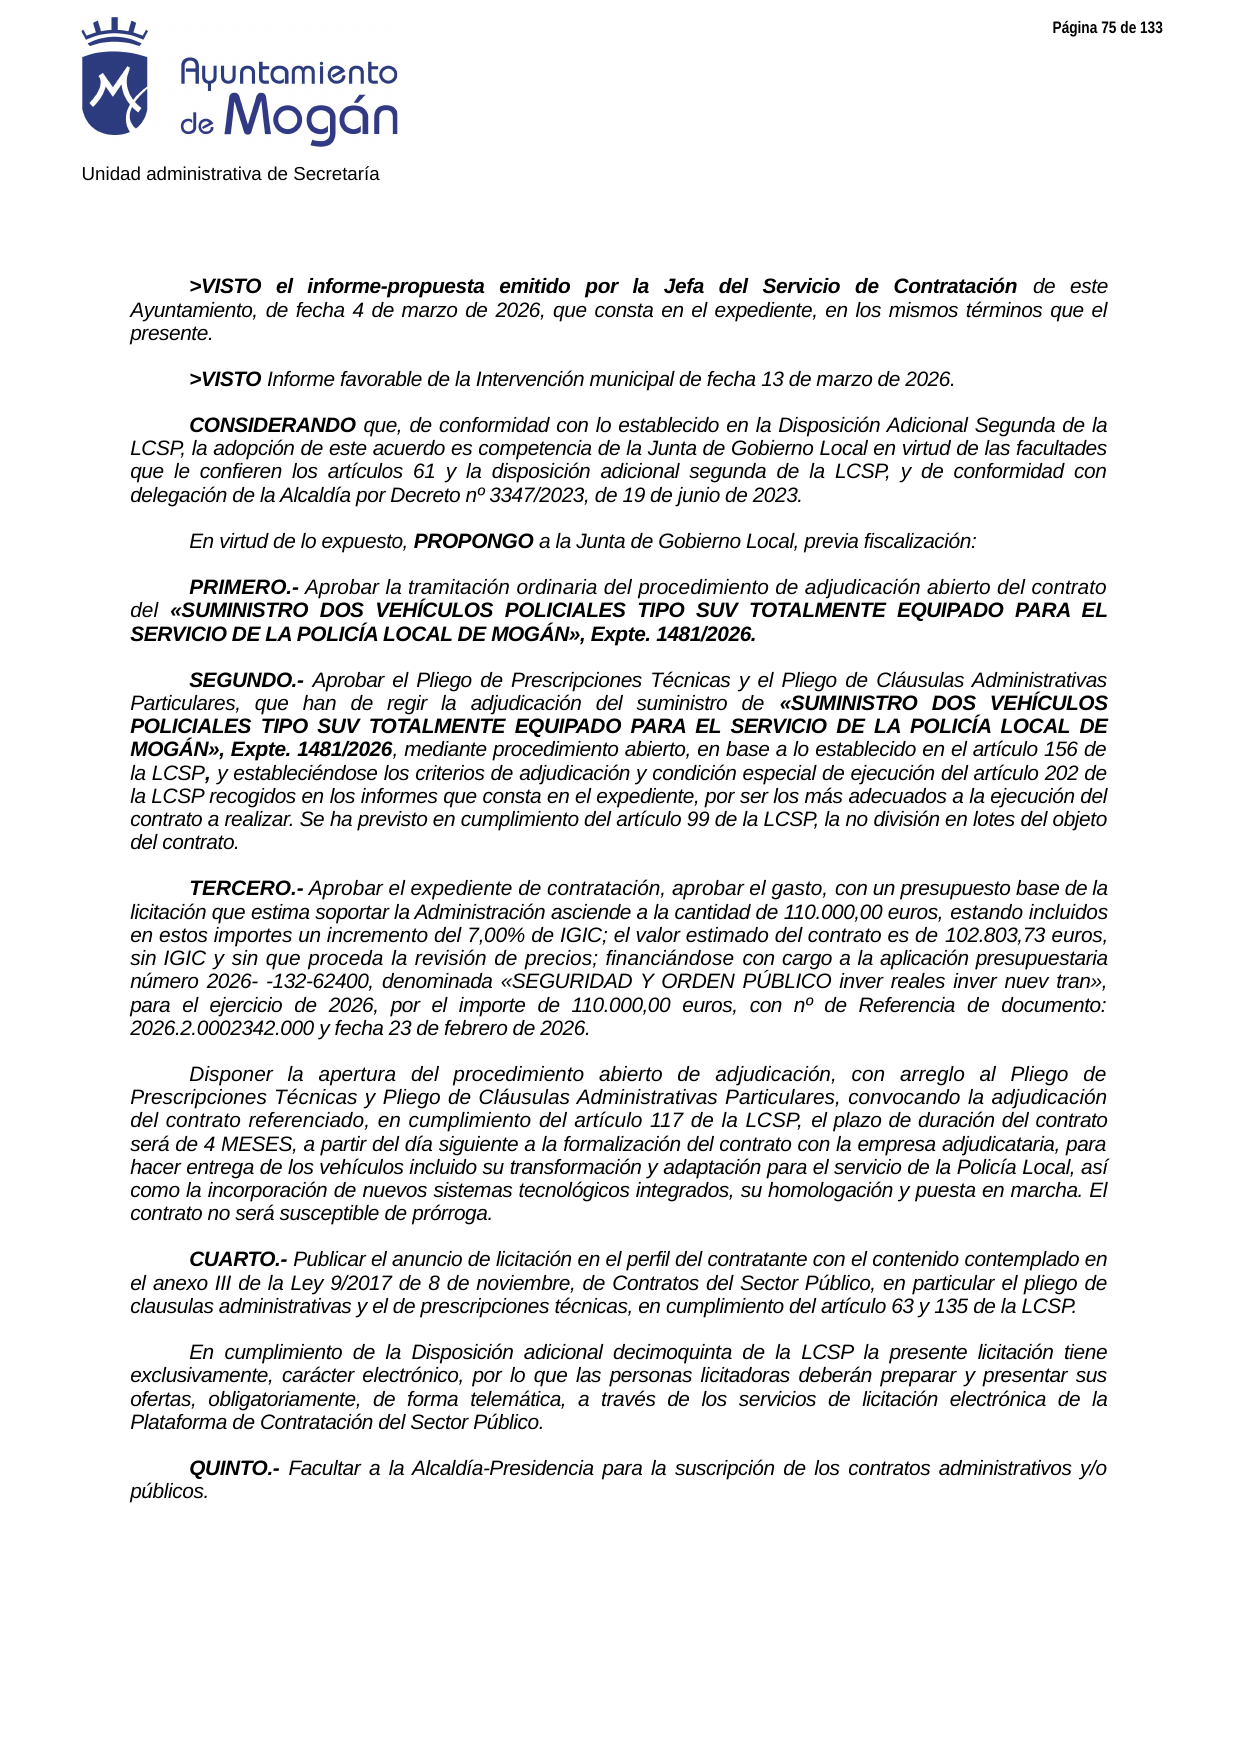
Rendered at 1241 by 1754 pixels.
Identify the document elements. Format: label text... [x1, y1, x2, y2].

text CUARTO.- Publicar el anuncio de licitación en el perfil del contratante con el contenido contemplado en el anexo III de la Ley 9/2017 de 8 de noviembre, de Contratos del Sector Público, en particular el pliego de clausulas administrativas y el de prescripciones técnicas, en cumplimiento del artículo 63 y 135 de la LCSP. [130, 1248, 1110, 1318]
text >VISTO el informe-propuesta emitido por la Jefa del Servicio de Contratación de este Ayuntamiento, de fecha 4 de marzo de 2026, que consta en el expediente, en los mismos términos que el presente. [130, 275, 1110, 344]
text En cumplimiento de la Disposición adicional decimoquinta de la LCSP la presente licitación tiene exclusivamente, carácter electrónico, por lo que las personas licitadoras deberán preparar y presentar sus ofertas, obligatoriamente, de forma telemática, a través de los servicios de licitación electrónica de la Plataforma de Contratación del Sector Público. [130, 1341, 1110, 1433]
text TERCERO.- Aprobar el expediente de contratación, aprobar el gasto, con un presupuesto base de la licitación que estima soportar la Administración asciende a la cantidad de 110.000,00 euros, estando incluidos en estos importes un incremento del 7,00% de IGIC; el valor estimado del contrato es de 102.803,73 euros, sin IGIC y sin que proceda la revisión de precios; financiándose con cargo a la aplicación presupuestaria número 2026- -132-62400, denominada «SEGURIDAD Y ORDEN PÚBLICO inver reales inver nuev tran», para el ejercicio de 2026, por el importe de 110.000,00 euros, con nº de Referencia de documento: 2026.2.0002342.000 y fecha 23 de febrero de 2026. [130, 877, 1110, 1039]
text SEGUNDO.- Aprobar el Pliego de Prescripciones Técnicas y el Pliego de Cláusulas Administrativas Particulares, que han de regir la adjudicación del suministro de «SUMINISTRO DOS VEHÍCULOS POLICIALES TIPO SUV TOTALMENTE EQUIPADO PARA EL SERVICIO DE LA POLICÍA LOCAL DE MOGÁN», Expte. 1481/2026, mediante procedimiento abierto, en base a lo establecido en el artículo 156 de la LCSP, y estableciéndose los criterios de adjudicación y condición especial de ejecución del artículo 202 de la LCSP recogidos en los informes que consta en el expediente, por ser los más adecuados a la ejecución del contrato a realizar. Se ha previsto en cumplimiento del artículo 99 de la LCSP, la no división en lotes del objeto del contrato. [130, 668, 1110, 854]
text QUINTO.- Facultar a la Alcaldía-Presidencia para la suscripción de los contratos administrativos y/o públicos. [130, 1456, 1110, 1503]
picture [81, 17, 398, 153]
text CONSIDERANDO que, de conformidad con lo establecido en la Disposición Adicional Segunda de la LCSP, la adopción de este acuerdo es competencia de la Junta de Gobierno Local en virtud de las facultades que le confieren los artículos 61 y la disposición adicional segunda de la LCSP, y de conformidad con delegación de la Alcaldía por Decreto nº 3347/2023, de 19 de junio de 2023. [130, 414, 1110, 507]
text En virtud de lo expuesto, PROPONGO a la Junta de Gobierno Local, previa fiscalización: [130, 529, 1110, 553]
text >VISTO Informe favorable de la Intervención municipal de fecha 13 de marzo de 2026. [130, 367, 1110, 391]
text Disponer la apertura del procedimiento abierto de adjudicación, con arreglo al Pliego de Prescripciones Técnicas y Pliego de Cláusulas Administrativas Particulares, convocando la adjudicación del contrato referenciado, en cumplimiento del artículo 117 de la LCSP, el plazo de duración del contrato será de 4 MESES, a partir del día siguiente a la formalización del contrato con la empresa adjudicataria, para hacer entrega de los vehículos incluido su transformación y adaptación para el servicio de la Policía Local, así como la incorporación de nuevos sistemas tecnológicos integrados, su homologación y puesta en marcha. El contrato no será susceptible de prórroga. [130, 1062, 1110, 1225]
text PRIMERO.- Aprobar la tramitación ordinaria del procedimiento de adjudicación abierto del contrato del «SUMINISTRO DOS VEHÍCULOS POLICIALES TIPO SUV TOTALMENTE EQUIPADO PARA EL SERVICIO DE LA POLICÍA LOCAL DE MOGÁN», Expte. 1481/2026. [130, 576, 1110, 645]
